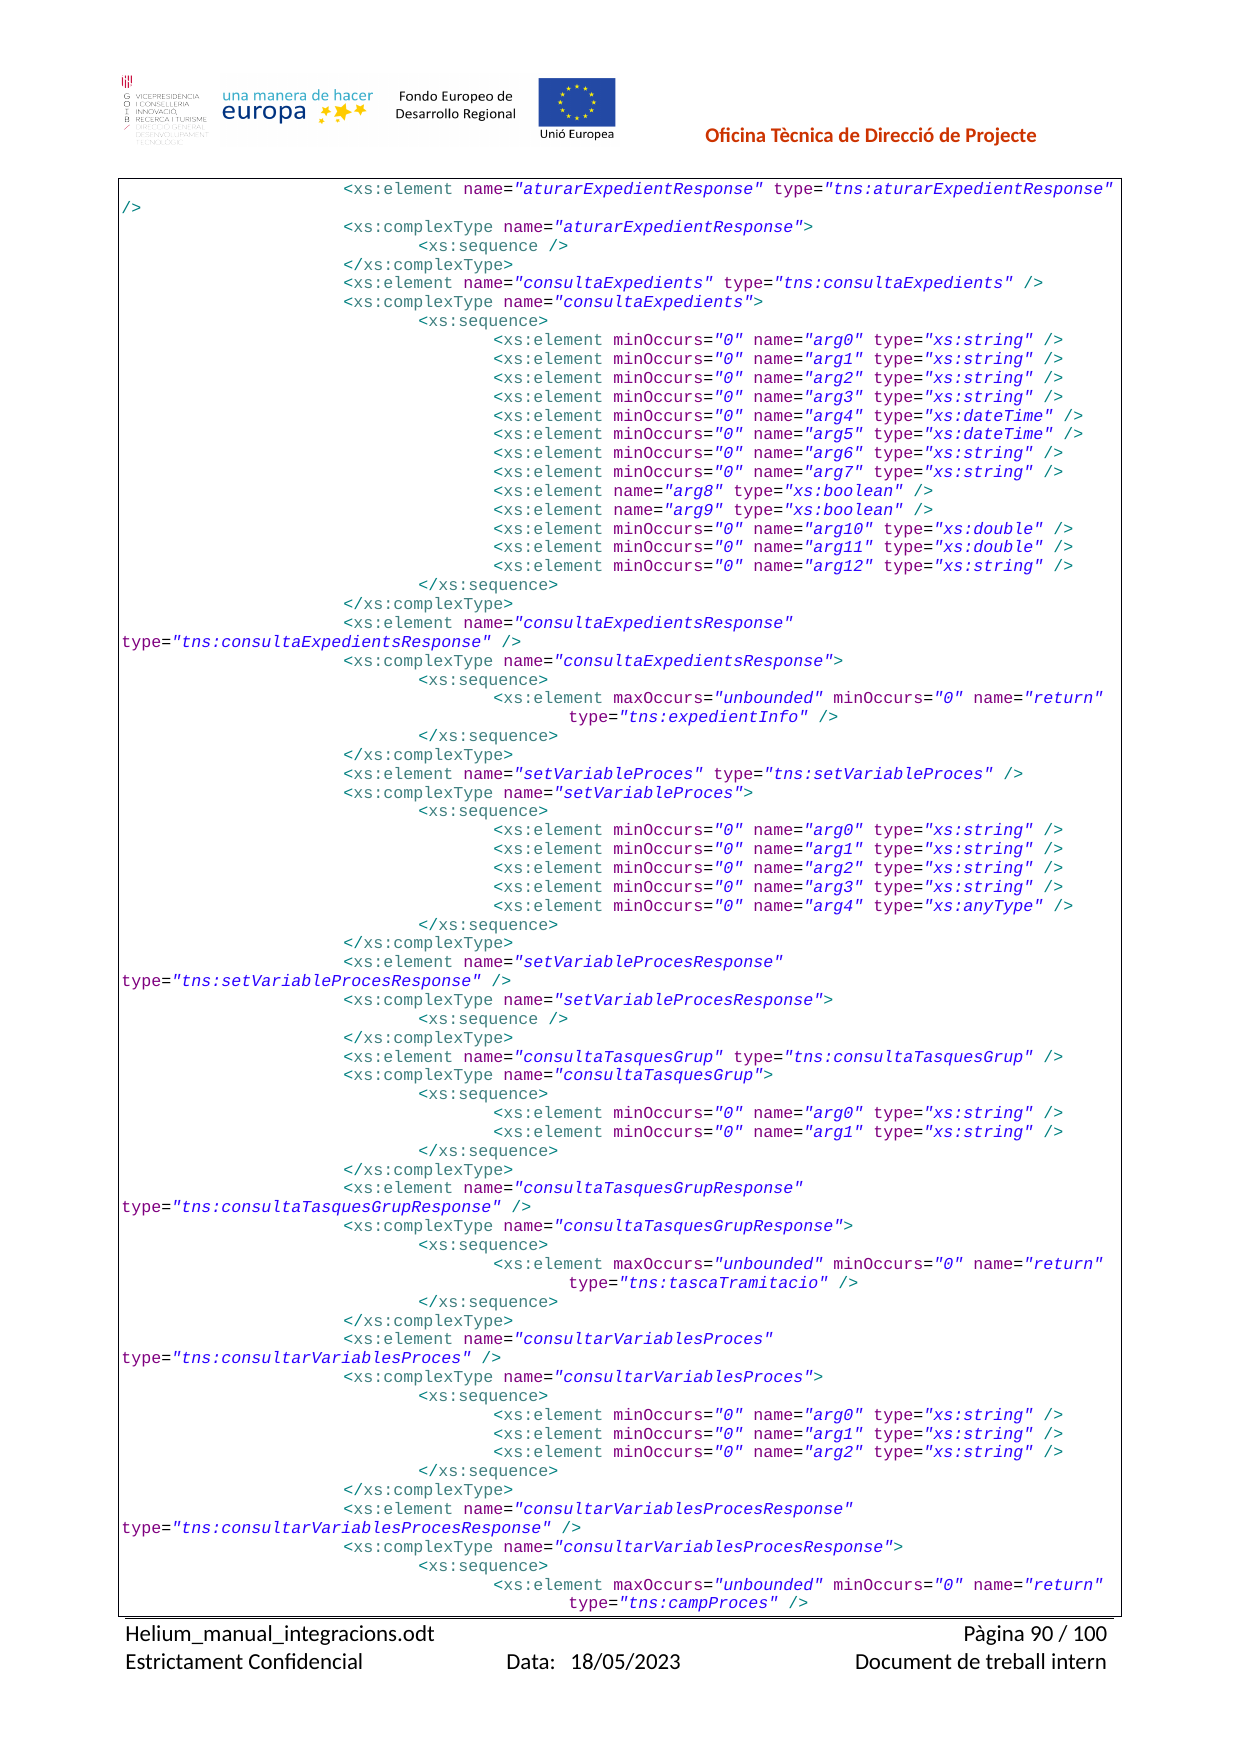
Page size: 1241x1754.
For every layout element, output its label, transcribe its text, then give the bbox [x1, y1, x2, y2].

text <xs:complexType name="consultarVariablesProces"> [119, 1366, 1121, 1384]
picture [219, 73, 621, 147]
text <xs:element minOccurs="0" name="arg5" type="xs:dateTime" /> [119, 423, 1121, 442]
text <xs:element minOccurs="0" name="arg0" type="xs:string" /> [119, 328, 1121, 347]
text <xs:element minOccurs="0" name="arg3" type="xs:string" /> [119, 875, 1121, 894]
text <xs:complexType name="aturarExpedientResponse"> [119, 215, 1121, 234]
text type="tns:tascaTramitacio" /> [119, 1271, 1121, 1290]
text <xs:complexType name="consultaTasquesGrup"> [119, 1064, 1121, 1083]
text <xs:element maxOccurs="unbounded" minOccurs="0" name="return" [119, 687, 1121, 706]
text <xs:sequence> [119, 1233, 1121, 1252]
text <xs:element name="arg8" type="xs:boolean" /> [119, 479, 1121, 498]
text <xs:element minOccurs="0" name="arg4" type="xs:anyType" /> [119, 894, 1121, 913]
text <xs:sequence> [119, 1384, 1121, 1403]
text <xs:element minOccurs="0" name="arg1" type="xs:string" /> [119, 347, 1121, 366]
text <xs:element minOccurs="0" name="arg7" type="xs:string" /> [119, 461, 1121, 479]
text <xs:element minOccurs="0" name="arg1" type="xs:string" /> [119, 838, 1121, 856]
text <xs:sequence> [119, 668, 1121, 687]
text </xs:complexType> [119, 1309, 1121, 1328]
text <xs:element name="setVariableProcesResponse" type="tns:setVariableProcesResponse" /> [119, 951, 1121, 988]
text </xs:complexType> [119, 932, 1121, 951]
text <xs:element name="consultaExpedientsResponse" type="tns:consultaExpedientsResponse" /> [119, 611, 1121, 649]
text <xs:element minOccurs="0" name="arg2" type="xs:string" /> [119, 1441, 1121, 1460]
text <xs:complexType name="setVariableProces"> [119, 781, 1121, 800]
picture [118, 73, 213, 147]
text <xs:complexType name="consultaTasquesGrupResponse"> [119, 1215, 1121, 1233]
text <xs:element minOccurs="0" name="arg3" type="xs:string" /> [119, 385, 1121, 404]
text <xs:element minOccurs="0" name="arg0" type="xs:string" /> [119, 819, 1121, 838]
text <xs:complexType name="consultaExpedients"> [119, 291, 1121, 310]
text </xs:complexType> [119, 1479, 1121, 1497]
text <xs:element minOccurs="0" name="arg2" type="xs:string" /> [119, 366, 1121, 385]
text <xs:element minOccurs="0" name="arg10" type="xs:double" /> [119, 517, 1121, 536]
text </xs:sequence> [119, 1290, 1121, 1309]
text <xs:element minOccurs="0" name="arg6" type="xs:string" /> [119, 442, 1121, 461]
text </xs:complexType> [119, 1158, 1121, 1177]
text <xs:element name="setVariableProces" type="tns:setVariableProces" /> [119, 762, 1121, 781]
text </xs:sequence> [119, 574, 1121, 592]
text <xs:complexType name="consultarVariablesProcesResponse"> [119, 1535, 1121, 1554]
text <xs:element name="arg9" type="xs:boolean" /> [119, 498, 1121, 517]
text </xs:sequence> [119, 1139, 1121, 1158]
text <xs:element name="consultarVariablesProcesResponse" type="tns:consultarVariablesProcesResponse" /> [119, 1497, 1121, 1535]
text </xs:sequence> [119, 724, 1121, 743]
text <xs:element minOccurs="0" name="arg2" type="xs:string" /> [119, 856, 1121, 875]
text <xs:complexType name="setVariableProcesResponse"> [119, 988, 1121, 1007]
text type="tns:campProces" /> [119, 1592, 1121, 1616]
text </xs:complexType> [119, 743, 1121, 762]
text <xs:sequence> [119, 1083, 1121, 1102]
text <xs:element minOccurs="0" name="arg11" type="xs:double" /> [119, 536, 1121, 555]
text <xs:element minOccurs="0" name="arg0" type="xs:string" /> [119, 1102, 1121, 1120]
text <xs:element minOccurs="0" name="arg0" type="xs:string" /> [119, 1403, 1121, 1422]
text <xs:element name="consultaTasquesGrup" type="tns:consultaTasquesGrup" /> [119, 1045, 1121, 1064]
text <xs:sequence> [119, 800, 1121, 819]
text type="tns:expedientInfo" /> [119, 706, 1121, 724]
text </xs:complexType> [119, 1026, 1121, 1045]
text <xs:element minOccurs="0" name="arg4" type="xs:dateTime" /> [119, 404, 1121, 423]
text <xs:element name="consultarVariablesProces" type="tns:consultarVariablesProces" /> [119, 1328, 1121, 1366]
text <xs:element maxOccurs="unbounded" minOccurs="0" name="return" [119, 1252, 1121, 1271]
text <xs:element minOccurs="0" name="arg12" type="xs:string" /> [119, 555, 1121, 574]
text <xs:element name="aturarExpedientResponse" type="tns:aturarExpedientResponse" /> [119, 179, 1121, 215]
text </xs:sequence> [119, 1460, 1121, 1479]
text <xs:element maxOccurs="unbounded" minOccurs="0" name="return" [119, 1573, 1121, 1592]
text <xs:sequence> [119, 310, 1121, 328]
text <xs:element minOccurs="0" name="arg1" type="xs:string" /> [119, 1422, 1121, 1441]
text </xs:complexType> [119, 253, 1121, 272]
text <xs:sequence> [119, 1554, 1121, 1573]
text <xs:sequence /> [119, 1007, 1121, 1026]
text </xs:complexType> [119, 592, 1121, 611]
text <xs:element name="consultaExpedients" type="tns:consultaExpedients" /> [119, 272, 1121, 291]
text </xs:sequence> [119, 913, 1121, 932]
text <xs:complexType name="consultaExpedientsResponse"> [119, 649, 1121, 668]
text <xs:element minOccurs="0" name="arg1" type="xs:string" /> [119, 1120, 1121, 1139]
text <xs:sequence /> [119, 234, 1121, 253]
text <xs:element name="consultaTasquesGrupResponse" type="tns:consultaTasquesGrupResponse" /> [119, 1177, 1121, 1215]
